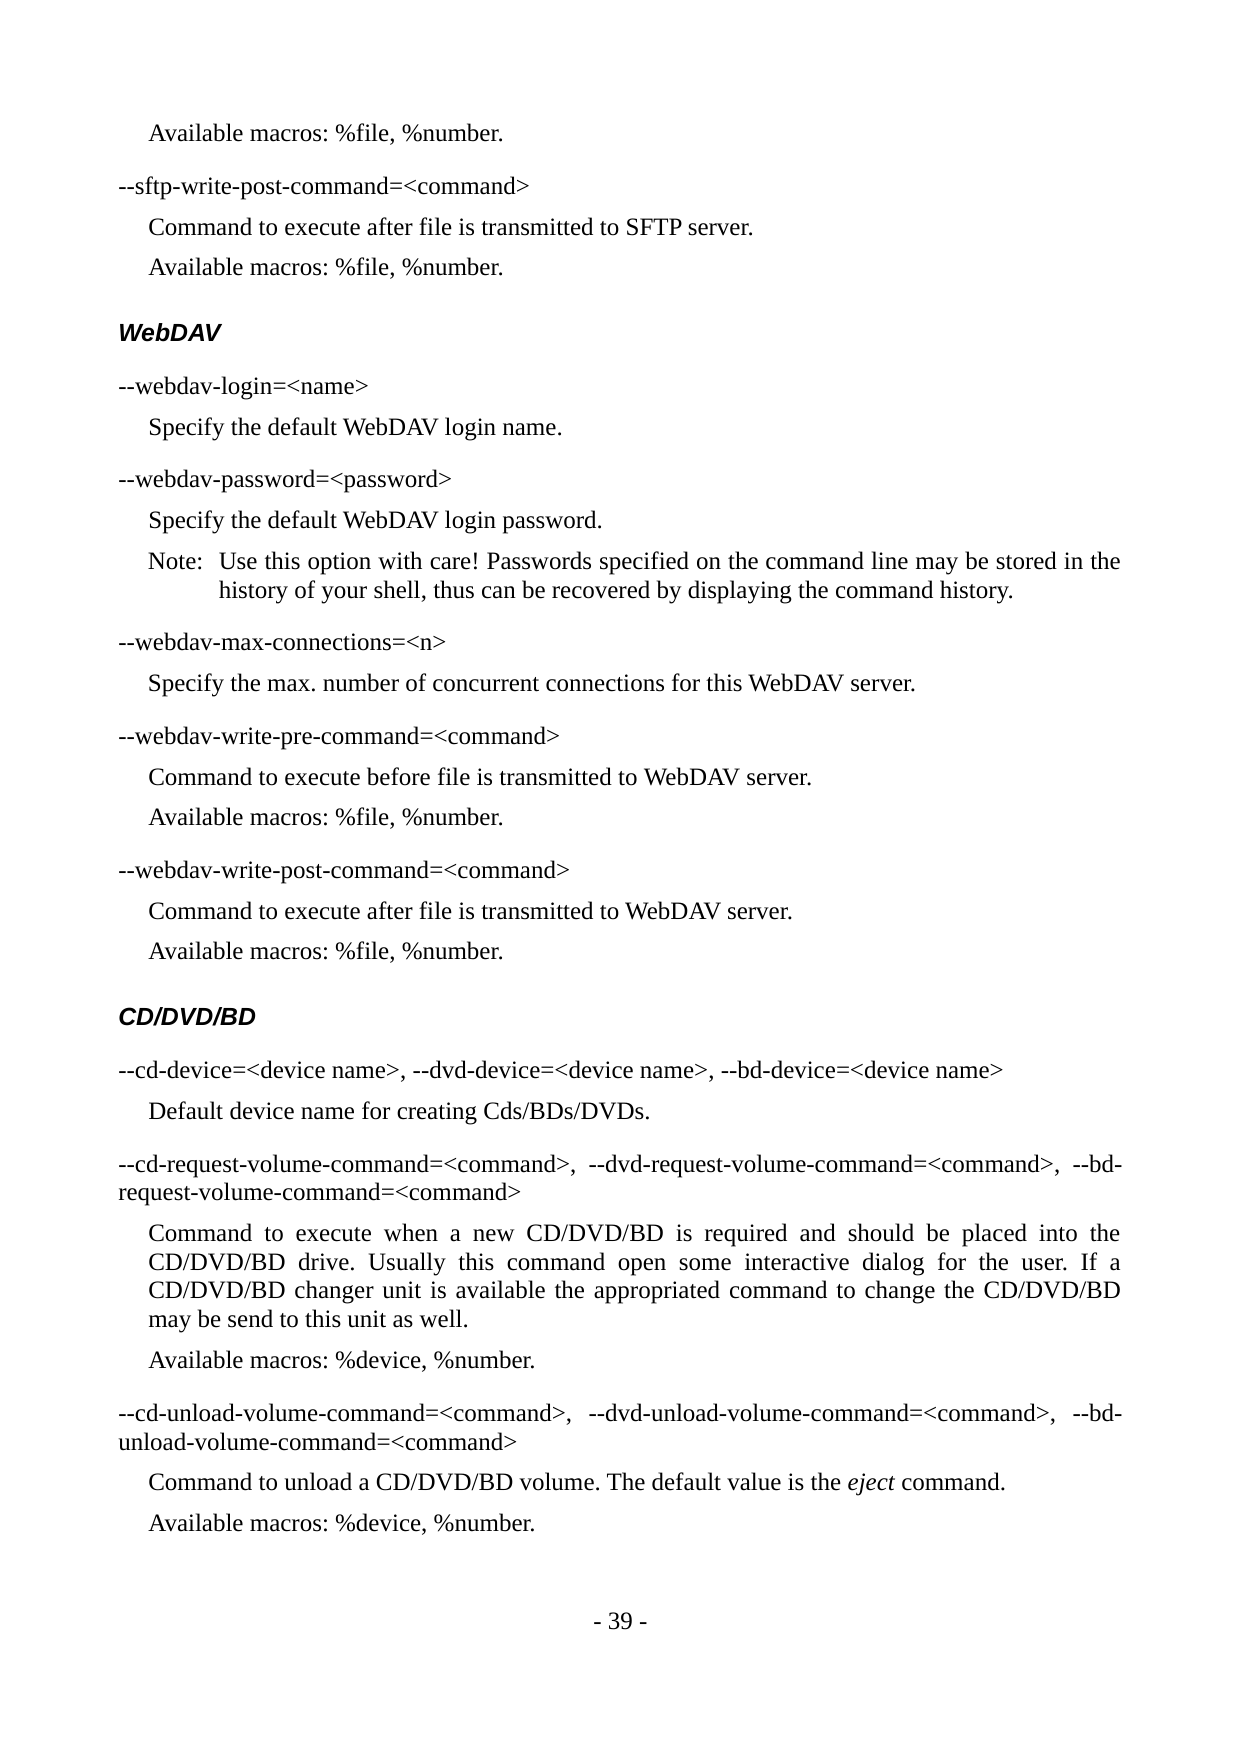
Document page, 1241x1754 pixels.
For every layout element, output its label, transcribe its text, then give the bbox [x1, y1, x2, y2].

text Command to execute before file is transmitted to WebDAV server. [148, 762, 1122, 790]
title --webdav-max-connections=<n> [118, 627, 1122, 656]
title --cd-device=<device name>, --dvd-device=<device name>, --bd-device=<device name> [118, 1055, 1122, 1084]
title --cd-unload-volume-command=<command>, --dvd-unload-volume-command=<command>, --bd-unload-volume-command=<command> [118, 1398, 1122, 1455]
title --sftp-write-post-command=<command> [118, 171, 1122, 199]
title ‑‑webdav-password=<password> [118, 464, 1122, 493]
text Command to unload a CD/DVD/BD volume. The default value is the eject command. [148, 1467, 1122, 1496]
text Available macros: %device, %number. [148, 1345, 1122, 1374]
subtitle WebDAV [118, 318, 1122, 347]
title --cd-request-volume-command=<command>, --dvd-request-volume-command=<command>, --bd-request-volume-command=<command> [118, 1149, 1122, 1206]
text Default device name for creating Cds/BDs/DVDs. [148, 1096, 1122, 1125]
text Available macros: %file, %number. [148, 118, 1122, 147]
text Command to execute when a new CD/DVD/BD is required and should be placed into the CD/DVD/BD drive. Usually this command open some interactive dialog for the user. If a CD/DVD/BD changer unit is available the appropriated command to change the CD/DVD/BD may be send to this unit as well. [148, 1218, 1122, 1333]
text Available macros: %device, %number. [148, 1508, 1122, 1537]
text Command to execute after file is transmitted to WebDAV server. [148, 896, 1122, 924]
text Specify the default WebDAV login password. [148, 505, 1122, 534]
title ‑‑webdav-login=<name> [118, 371, 1122, 400]
subtitle CD/DVD/BD [118, 1002, 1122, 1031]
title --webdav-write-post-command=<command> [118, 855, 1122, 884]
text Available macros: %file, %number. [148, 802, 1122, 831]
text Command to execute after file is transmitted to SFTP server. [148, 212, 1122, 240]
text Specify the max. number of concurrent connections for this WebDAV server. [148, 668, 1122, 697]
text Specify the default WebDAV login name. [148, 412, 1122, 441]
text Available macros: %file, %number. [148, 936, 1122, 965]
text Note: Use this option with care! Passwords specified on the command line may be stored in the history of your shell, thus can be recovered by displaying the command history. [148, 546, 1122, 603]
text Available macros: %file, %number. [148, 252, 1122, 281]
title --webdav-write-pre-command=<command> [118, 721, 1122, 749]
